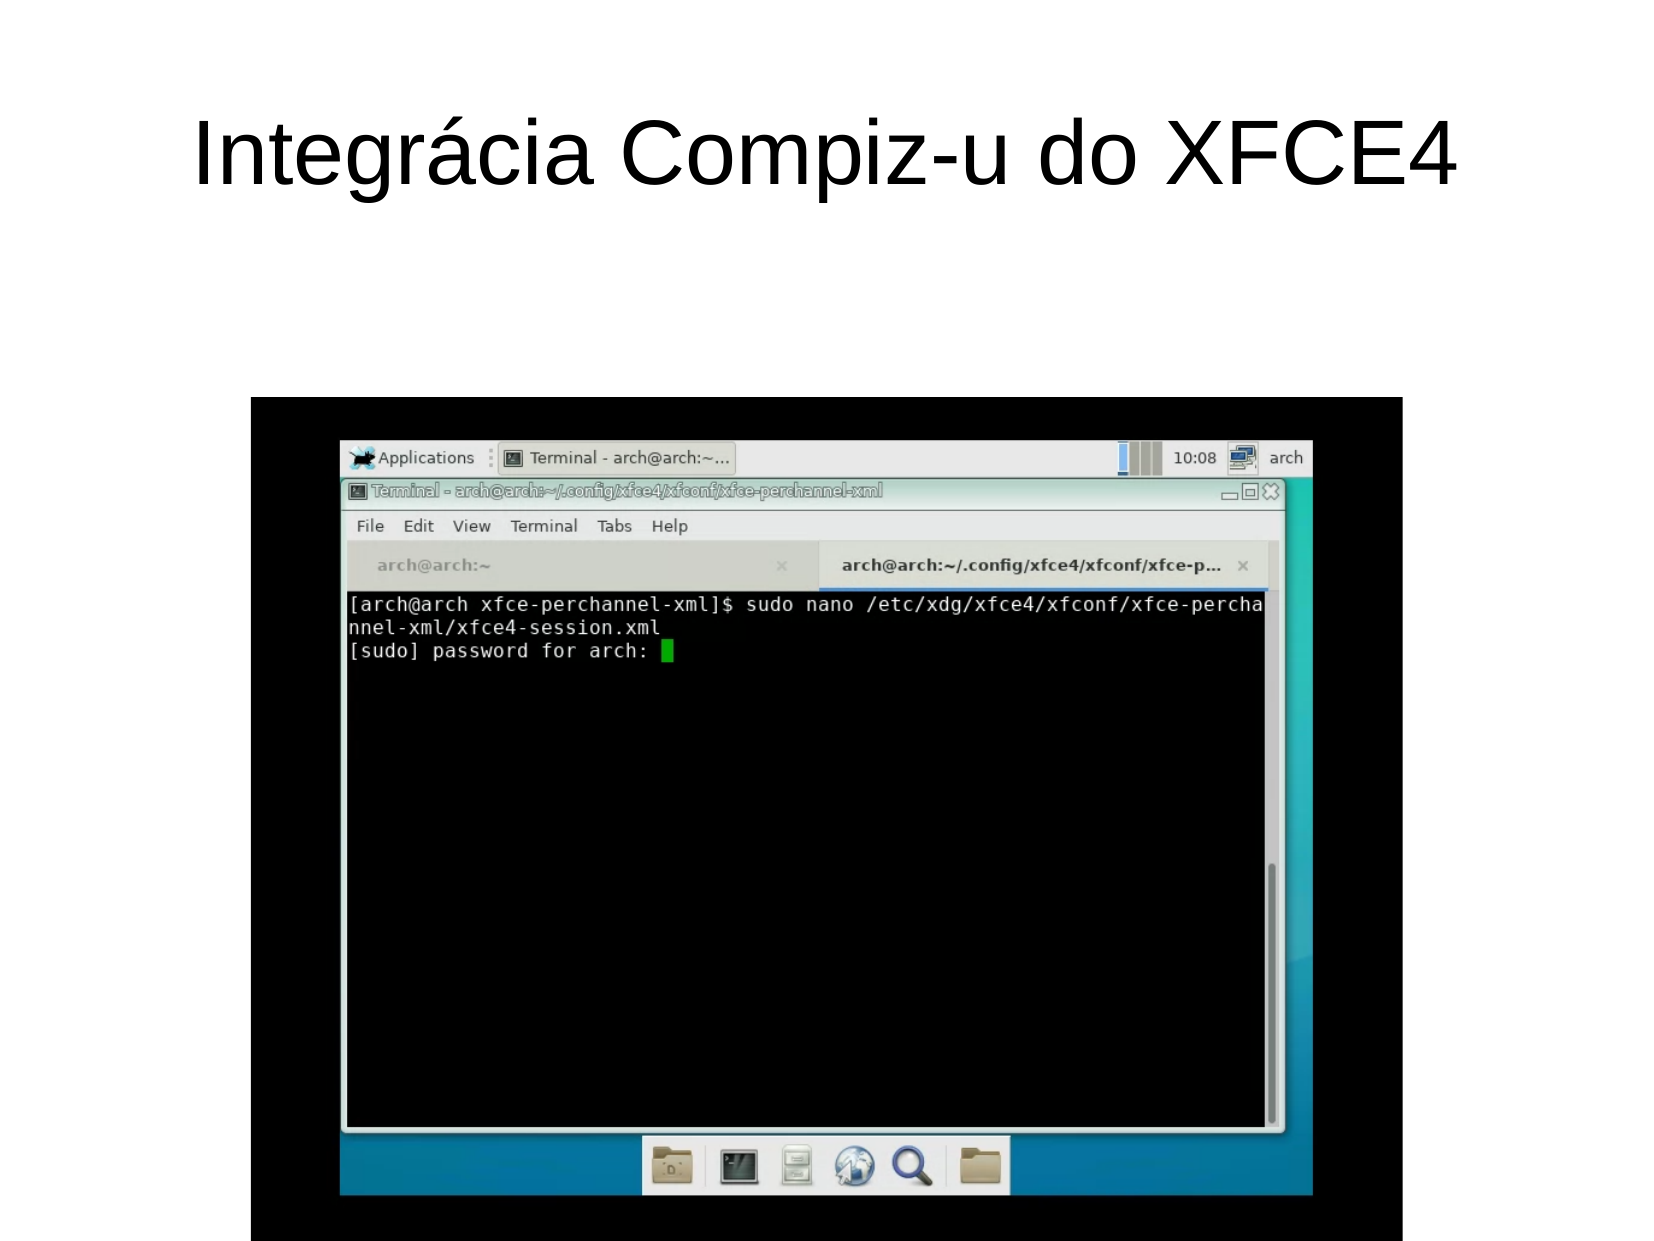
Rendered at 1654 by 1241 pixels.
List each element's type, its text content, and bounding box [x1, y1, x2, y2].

picture [250, 397, 1403, 1241]
title Integrácia Compiz-u do XFCE4 [82, 49, 1571, 257]
